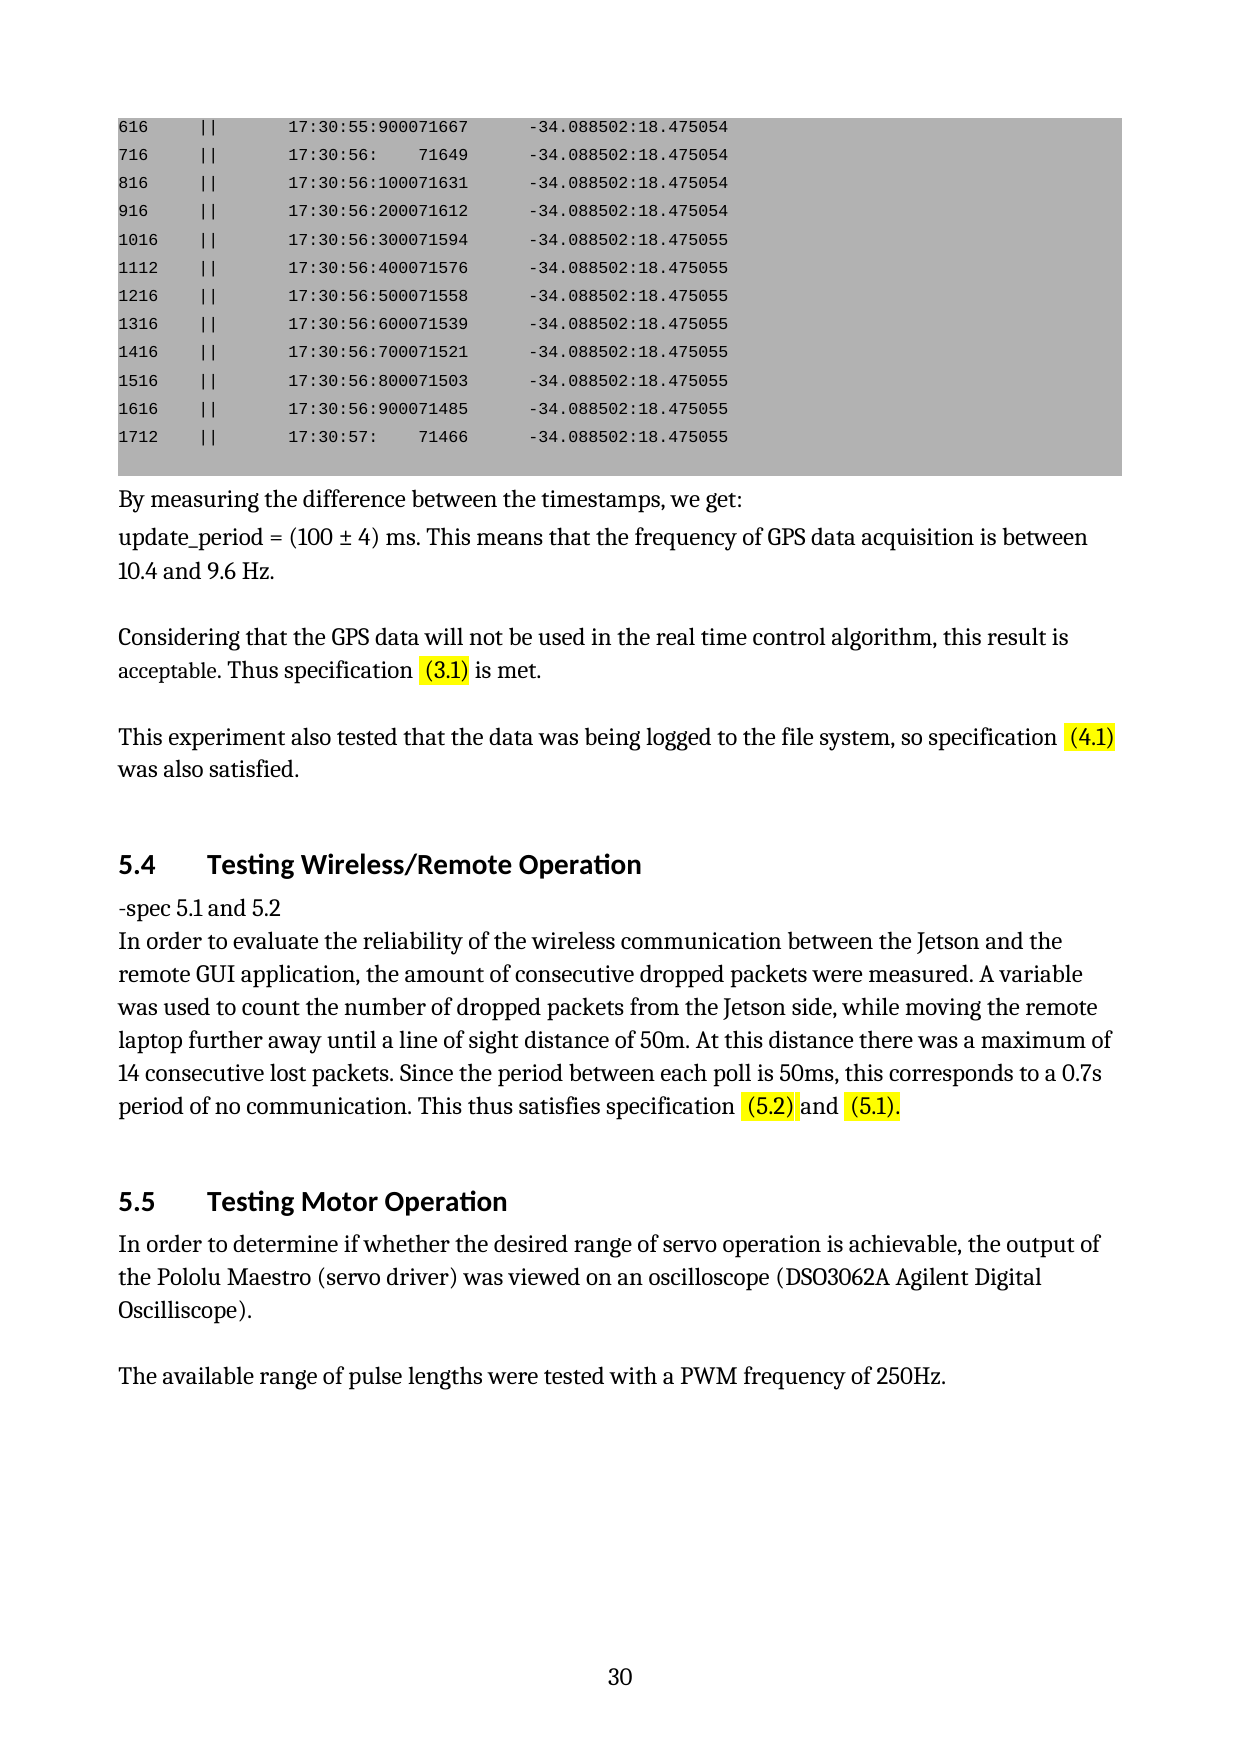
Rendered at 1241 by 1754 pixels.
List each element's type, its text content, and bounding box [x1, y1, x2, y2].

text -spec 5.1 and 5.2 [118, 894, 1122, 922]
text In order to evaluate the reliability of the wireless communication between the Jetson and the remote GUI application, the amount of consecutive dropped packets were measured. A variable was used to count the number of dropped packets from the Jetson side, while moving the remote laptop further away until a line of sight distance of 50m. At this distance there was a maximum of 14 consecutive lost packets. Since the period between each poll is 50ms, this corresponds to a 0.7s period of no communication. This thus satisfies specification (5.2) and (5.1). [118, 927, 1122, 1121]
text 1112 || 17:30:56:400071576 -34.088502:18.475055 [118, 259, 1122, 278]
text 916 || 17:30:56:200071612 -34.088502:18.475054 [118, 203, 1122, 222]
text 1712 || 17:30:57: 71466 -34.088502:18.475055 [118, 429, 1122, 447]
text By measuring the difference between the timestamps, we get: update_period = (100 ± 4) ms. This means that the frequency of GPS data acquisition is between 10.4 and 9.6 Hz. [118, 485, 1122, 586]
text 616 || 17:30:55:900071667 -34.088502:18.475054 [118, 118, 1122, 137]
subtitle Testing Motor Operation [118, 1183, 1122, 1218]
text This experiment also tested that the data was being logged to the file system, so specification (4.1) was also satisfied. [118, 722, 1122, 784]
text 1016 || 17:30:56:300071594 -34.088502:18.475055 [118, 231, 1122, 250]
text 1216 || 17:30:56:500071558 -34.088502:18.475055 [118, 287, 1122, 306]
text 816 || 17:30:56:100071631 -34.088502:18.475054 [118, 174, 1122, 193]
text 716 || 17:30:56: 71649 -34.088502:18.475054 [118, 146, 1122, 165]
text 1316 || 17:30:56:600071539 -34.088502:18.475055 [118, 316, 1122, 334]
text Considering that the GPS data will not be used in the real time control algorithm, this result is acceptable. Thus specification (3.1) is met. [118, 623, 1122, 685]
subtitle Testing Wireless/Remote Operation [118, 846, 1122, 882]
text The available range of pulse lengths were tested with a PWM frequency of 250Hz. [118, 1362, 1122, 1391]
text 1416 || 17:30:56:700071521 -34.088502:18.475055 [118, 344, 1122, 363]
text 1616 || 17:30:56:900071485 -34.088502:18.475055 [118, 400, 1122, 419]
text 1516 || 17:30:56:800071503 -34.088502:18.475055 [118, 372, 1122, 391]
text In order to determine if whether the desired range of servo operation is achievable, the output of the Pololu Maestro (servo driver) was viewed on an oscilloscope (DSO3062A Agilent Digital Oscilliscope). [118, 1230, 1122, 1325]
